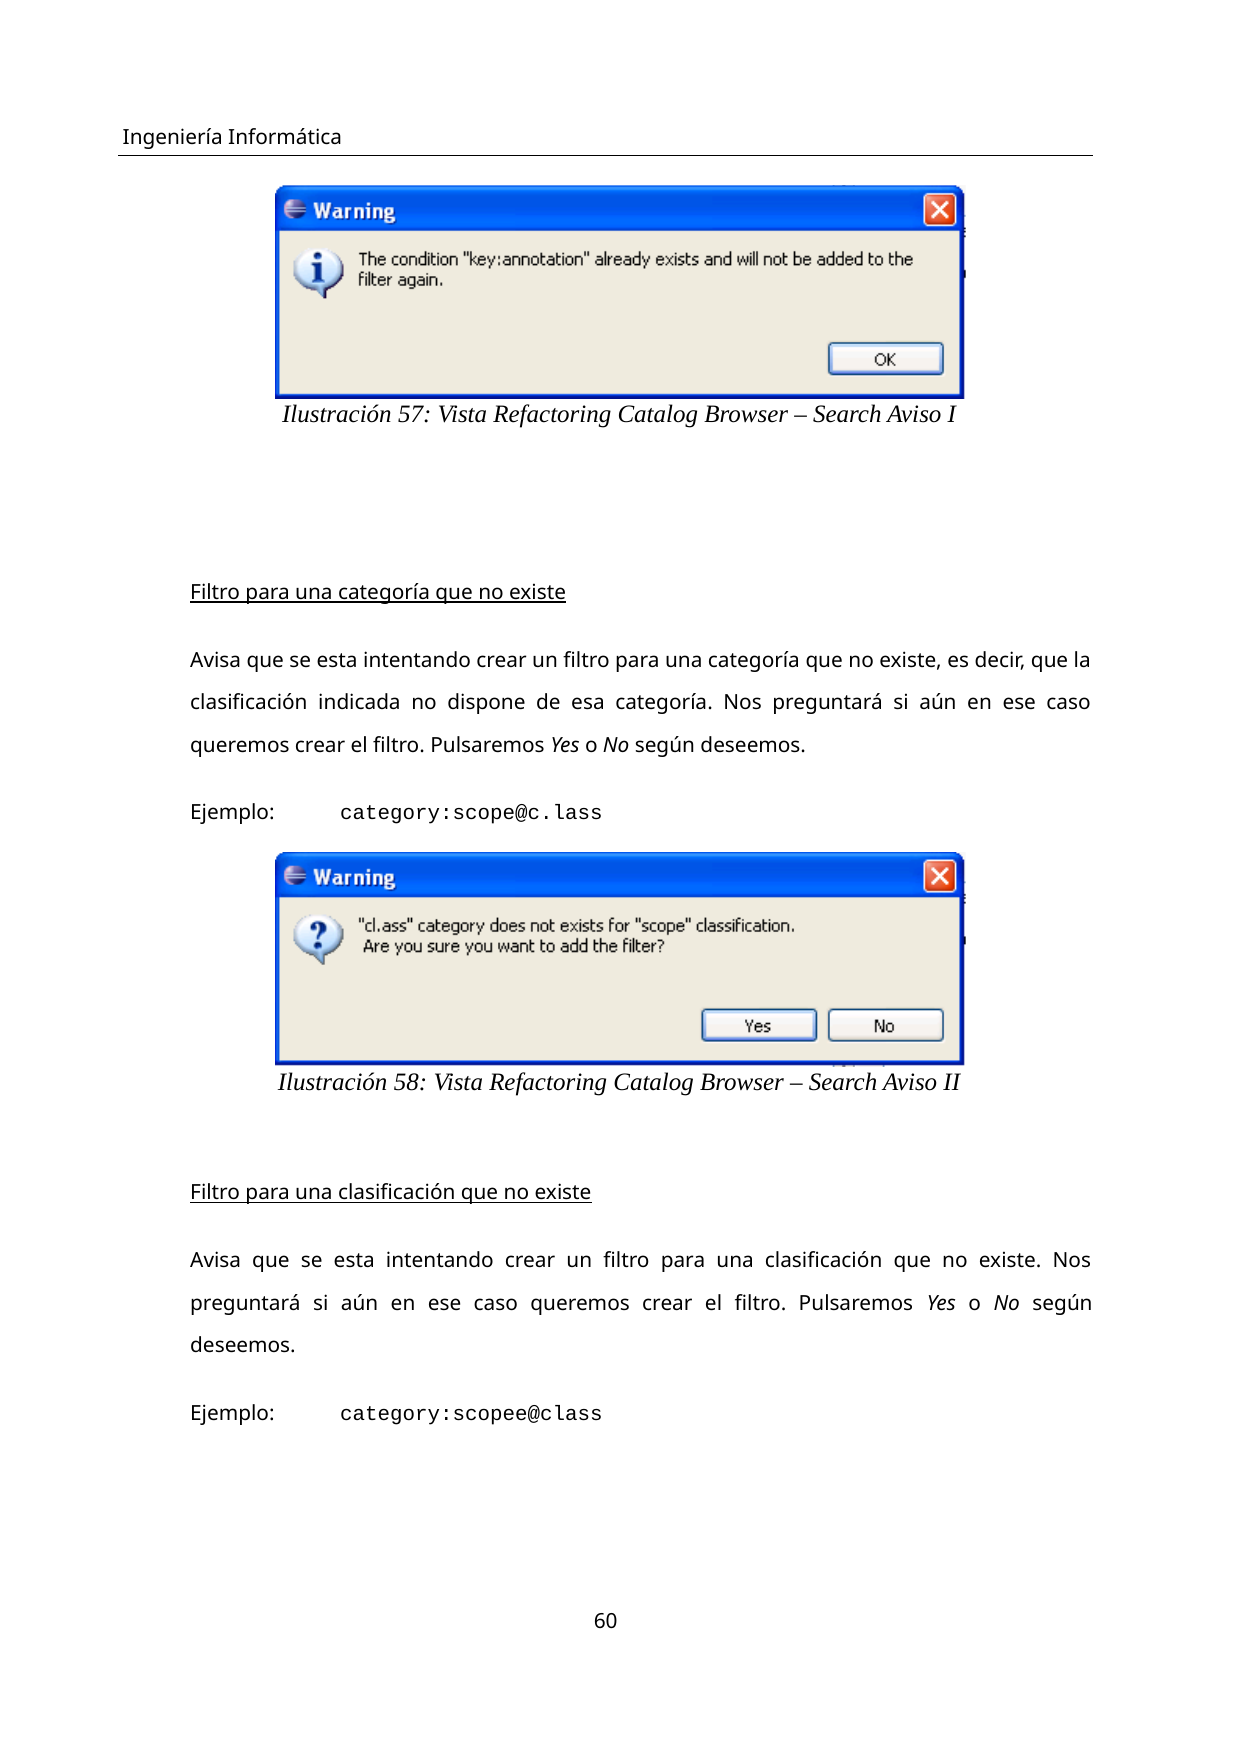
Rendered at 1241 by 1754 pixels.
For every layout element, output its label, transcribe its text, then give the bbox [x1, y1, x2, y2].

text Ejemplo: category:scopee@class [190, 1398, 1093, 1426]
text Ilustración 57: Vista Refactoring Catalog Browser – Search Aviso I [275, 399, 966, 428]
picture [275, 185, 966, 399]
text Ejemplo: category:scope@c.lass [190, 797, 1093, 826]
text Avisa que se esta intentando crear un filtro para una categoría que no existe, es decir, que la clasificación indicada no dispone de esa categoría. Nos preguntará si aún en ese caso queremos crear el filtro. Pulsaremos Yes o No según deseemos. [190, 645, 1093, 758]
text Filtro para una clasificación que no existe [190, 1177, 1093, 1206]
picture [275, 852, 966, 1067]
text Avisa que se esta intentando crear un filtro para una clasificación que no existe. Nos preguntará si aún en ese caso queremos crear el filtro. Pulsaremos Yes o No según deseemos. [190, 1245, 1093, 1359]
text Filtro para una categoría que no existe [190, 577, 1093, 606]
text Ilustración 58: Vista Refactoring Catalog Browser – Search Aviso II [275, 1067, 966, 1096]
